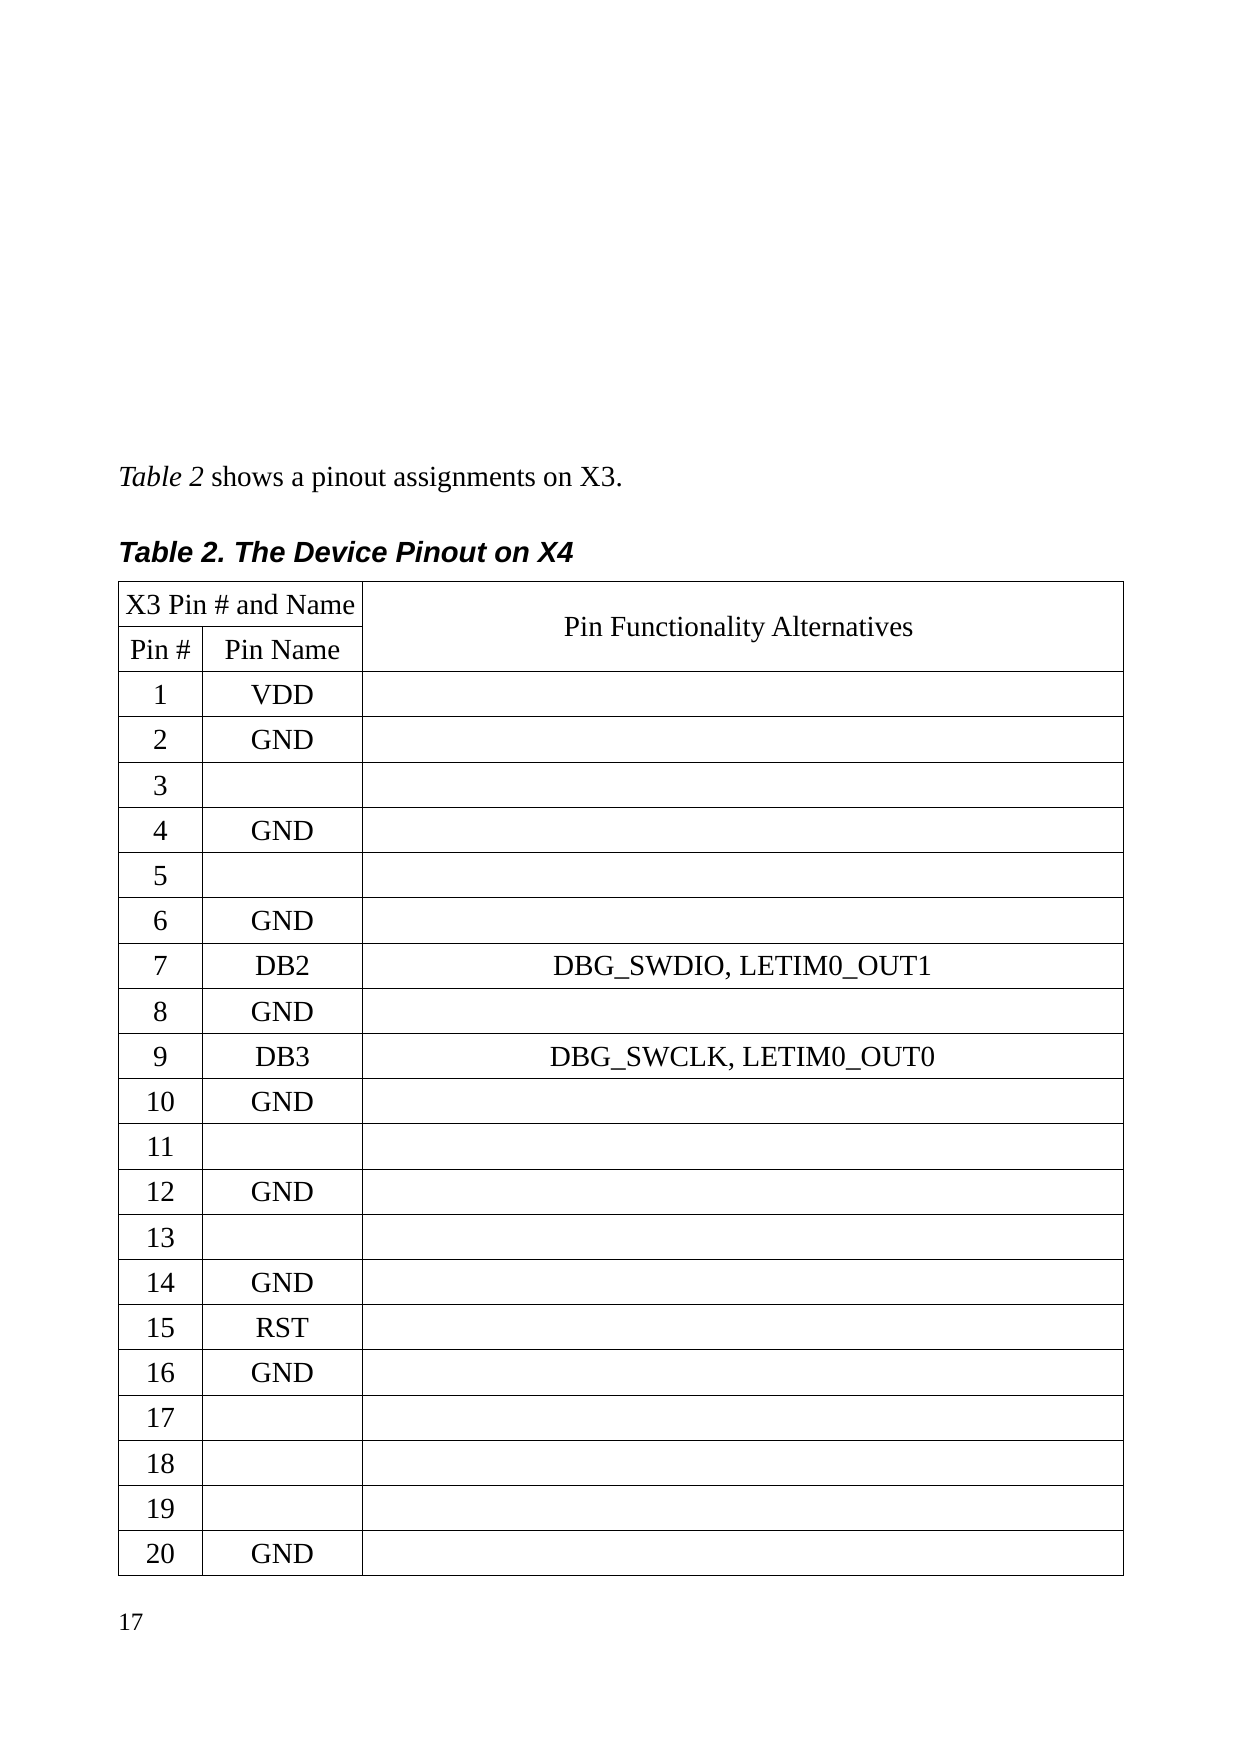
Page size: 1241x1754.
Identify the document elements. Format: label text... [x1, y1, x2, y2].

table_cell [363, 1215, 1123, 1259]
table_cell GND [203, 989, 362, 1033]
table_cell 11 [119, 1124, 202, 1168]
table_cell 18 [119, 1441, 202, 1485]
table_cell [203, 1124, 362, 1168]
table_cell DBG_SWDIO, LETIM0_OUT1 [363, 944, 1123, 988]
table_cell [203, 763, 362, 807]
table_header Pin Functionality Alternatives [363, 582, 1123, 671]
table_cell 6 [119, 898, 202, 942]
table_cell [363, 1170, 1123, 1214]
table_cell [203, 1215, 362, 1259]
table_cell [363, 672, 1123, 716]
table_cell [363, 1441, 1123, 1485]
table_cell [363, 717, 1123, 762]
table_cell 13 [119, 1215, 202, 1259]
table_cell GND [203, 1170, 362, 1214]
table_cell [363, 1260, 1123, 1304]
table_cell [363, 1079, 1123, 1123]
list Table 2 shows a pinout assignments on X3. [118, 459, 1122, 493]
table_cell [363, 898, 1123, 942]
table_cell 9 [119, 1034, 202, 1078]
table_cell [203, 1396, 362, 1440]
table_cell [203, 1441, 362, 1485]
table_cell [203, 853, 362, 897]
table_cell [203, 1486, 362, 1530]
table_cell 1 [119, 672, 202, 716]
table_cell [363, 1486, 1123, 1530]
table_cell Pin # [119, 627, 202, 671]
table_cell [363, 853, 1123, 897]
table_cell 3 [119, 763, 202, 807]
table_cell 19 [119, 1486, 202, 1530]
table_cell DBG_SWCLK, LETIM0_OUT0 [363, 1034, 1123, 1078]
table_cell 14 [119, 1260, 202, 1304]
table_cell Pin Name [203, 627, 362, 671]
table_header X3 Pin # and Name [119, 582, 362, 626]
table_cell DB3 [203, 1034, 362, 1078]
table_cell 15 [119, 1305, 202, 1349]
table_cell GND [203, 1260, 362, 1304]
table_cell GND [203, 898, 362, 942]
table_cell [363, 1350, 1123, 1394]
table_cell [363, 1124, 1123, 1168]
table_cell 10 [119, 1079, 202, 1123]
table_cell 5 [119, 853, 202, 897]
table_cell RST [203, 1305, 362, 1349]
table_cell [363, 989, 1123, 1033]
table_cell DB2 [203, 944, 362, 988]
table_cell GND [203, 1079, 362, 1123]
table_cell 12 [119, 1170, 202, 1214]
table_cell GND [203, 808, 362, 852]
table_cell [363, 1531, 1123, 1575]
table_cell 7 [119, 944, 202, 988]
table_cell [363, 808, 1123, 852]
table_cell 16 [119, 1350, 202, 1394]
table_cell GND [203, 1531, 362, 1575]
table_cell [363, 1305, 1123, 1349]
table_cell 8 [119, 989, 202, 1033]
table_cell [363, 763, 1123, 807]
table_cell [363, 1396, 1123, 1440]
subtitle Table 2. The Device Pinout on X4 [118, 535, 1122, 568]
table_cell 2 [119, 717, 202, 762]
table_cell 20 [119, 1531, 202, 1575]
table_cell 4 [119, 808, 202, 852]
table_cell GND [203, 1350, 362, 1394]
table_cell GND [203, 717, 362, 762]
table_cell 17 [119, 1396, 202, 1440]
table_cell VDD [203, 672, 362, 716]
